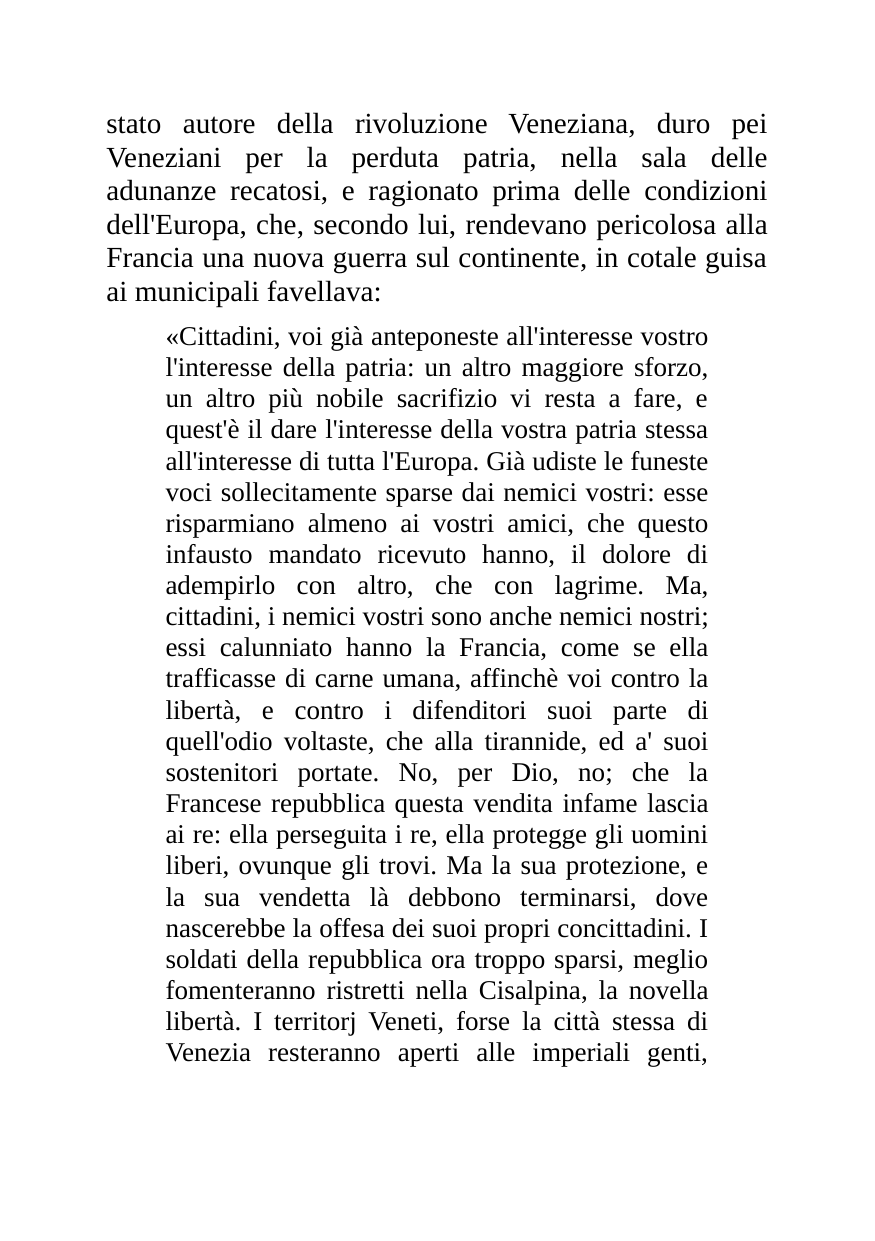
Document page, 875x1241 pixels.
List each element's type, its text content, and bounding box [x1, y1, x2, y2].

text «Cittadini, voi già anteponeste all'interesse vostro l'interesse della patria: un altro maggiore sforzo, un altro più nobile sacrifizio vi resta a fare, e quest'è il dare l'interesse della vostra patria stessa all'interesse di tutta l'Europa. Già udiste le funeste voci sollecitamente sparse dai nemici vostri: esse risparmiano almeno ai vostri amici, che questo infausto mandato ricevuto hanno, il dolore di adempirlo con altro, che con lagrime. Ma, cittadini, i nemici vostri sono anche nemici nostri; essi calunniato hanno la Francia, come se ella trafficasse di carne umana, affinchè voi contro la libertà, e contro i difenditori suoi parte di quell'odio voltaste, che alla tirannide, ed a' suoi sostenitori portate. No, per Dio, no; che la Francese repubblica questa vendita infame lascia ai re: ella perseguita i re, ella protegge gli uomini liberi, ovunque gli trovi. Ma la sua protezione, e la sua vendetta là debbono terminarsi, dove nascerebbe la offesa dei suoi propri concittadini. I soldati della repubblica ora troppo sparsi, meglio fomenteranno ristretti nella Cisalpina, la novella libertà. I territorj Veneti, forse la città stessa di Venezia resteranno aperti alle imperiali genti, [165, 320, 709, 1067]
text stato autore della rivoluzione Veneziana, duro pei Veneziani per la perduta patria, nella sala delle adunanze recatosi, e ragionato prima delle condizioni dell'Europa, che, secondo lui, rendevano pericolosa alla Francia una nuova guerra sul continente, in cotale guisa ai municipali favellava: [106, 106, 768, 307]
